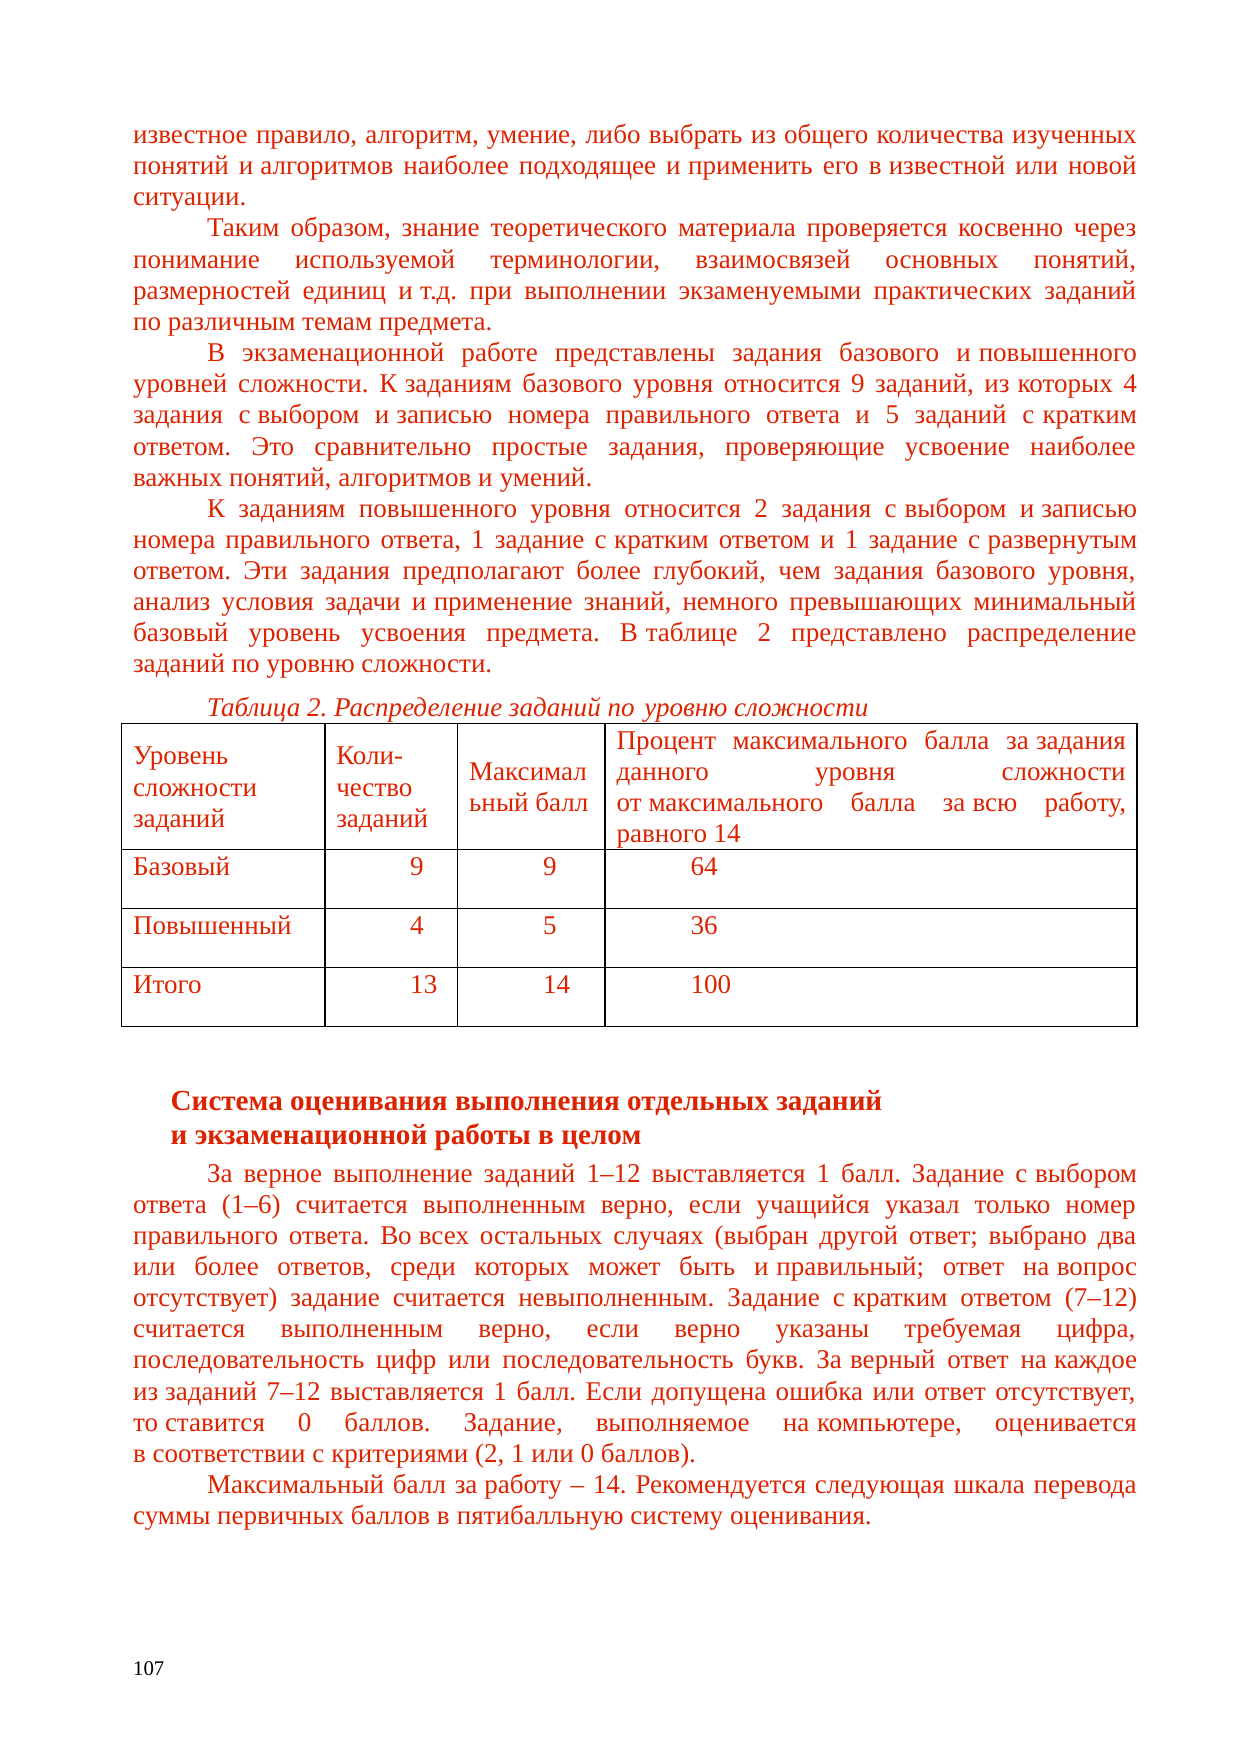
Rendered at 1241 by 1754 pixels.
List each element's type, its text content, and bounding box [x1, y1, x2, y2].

table_cell 5 [458, 909, 604, 967]
text В экзаменационной работе представлены задания базового и повышенного уровней сложности. К заданиям базового уровня относится 9 заданий, из которых 4 задания с выбором и записью номера правильного ответа и 5 заданий с кратким ответом. Это сравнительно простые задания, проверяющие усвоение наиболее важных понятий, алгоритмов и умений. [133, 336, 1137, 492]
table_cell 4 [326, 909, 457, 967]
table_cell 9 [326, 850, 457, 908]
table_cell 14 [458, 968, 604, 1026]
text Таким образом, знание теоретического материала проверяется косвенно через понимание используемой терминологии, взаимосвязей основных понятий, размерностей единиц и т.д. при выполнении экзаменуемыми практических заданий по различным темам предмета. [133, 212, 1137, 336]
table_cell 13 [326, 968, 457, 1026]
text За верное выполнение заданий 1–12 выставляется 1 балл. Задание с выбором ответа (1–6) считается выполненным верно, если учащийся указал только номер правильного ответа. Во всех остальных случаях (выбран другой ответ; выбрано два или более ответов, среди которых может быть и правильный; ответ на вопрос отсутствует) задание считается невыполненным. Задание с кратким ответом (7–12) считается выполненным верно, если верно указаны требуемая цифра, последовательность цифр или последовательность букв. За верный ответ на каждое из заданий 7–12 выставляется 1 балл. Если допущена ошибка или ответ отсутствует, то ставится 0 баллов. Задание, выполняемое на компьютере, оценивается в соответствии с критериями (2, 1 или 0 баллов). [133, 1157, 1137, 1468]
table_cell Базовый [122, 850, 324, 908]
table_header Уровень сложности заданий [122, 724, 324, 848]
table_header Процент максимального балла за задания данного уровня сложности от максимального балла за всю работу, равного 14 [606, 724, 1136, 848]
text Таблица 2. Распределение заданий по уровню сложности [133, 691, 1137, 722]
text К заданиям повышенного уровня относится 2 задания с выбором и записью номера правильного ответа, 1 задание с кратким ответом и 1 задание с развернутым ответом. Эти задания предполагают более глубокий, чем задания базового уровня, анализ условия задачи и применение знаний, немного превышающих минимальный базовый уровень усвоения предмета. В таблице 2 представлено распределение заданий по уровню сложности. [133, 492, 1137, 679]
text Максимальный балл за работу – 14. Рекомендуется следующая шкала перевода суммы первичных баллов в пятибалльную систему оценивания. [133, 1468, 1137, 1531]
table_header Коли-чество заданий [326, 724, 457, 848]
table_cell Итого [122, 968, 324, 1026]
table_cell 36 [606, 909, 1136, 967]
table_cell 9 [458, 850, 604, 908]
table_cell 100 [606, 968, 1136, 1026]
table_cell Повышенный [122, 909, 324, 967]
subtitle Система оценивания выполнения отдельных заданий и экзаменационной работы в целом [170, 1083, 1137, 1151]
text известное правило, алгоритм, умение, либо выбрать из общего количества изученных понятий и алгоритмов наиболее подходящее и применить его в известной или новой ситуации. [133, 118, 1137, 212]
table_cell 64 [606, 850, 1136, 908]
table_header Максимальный балл [458, 724, 604, 848]
